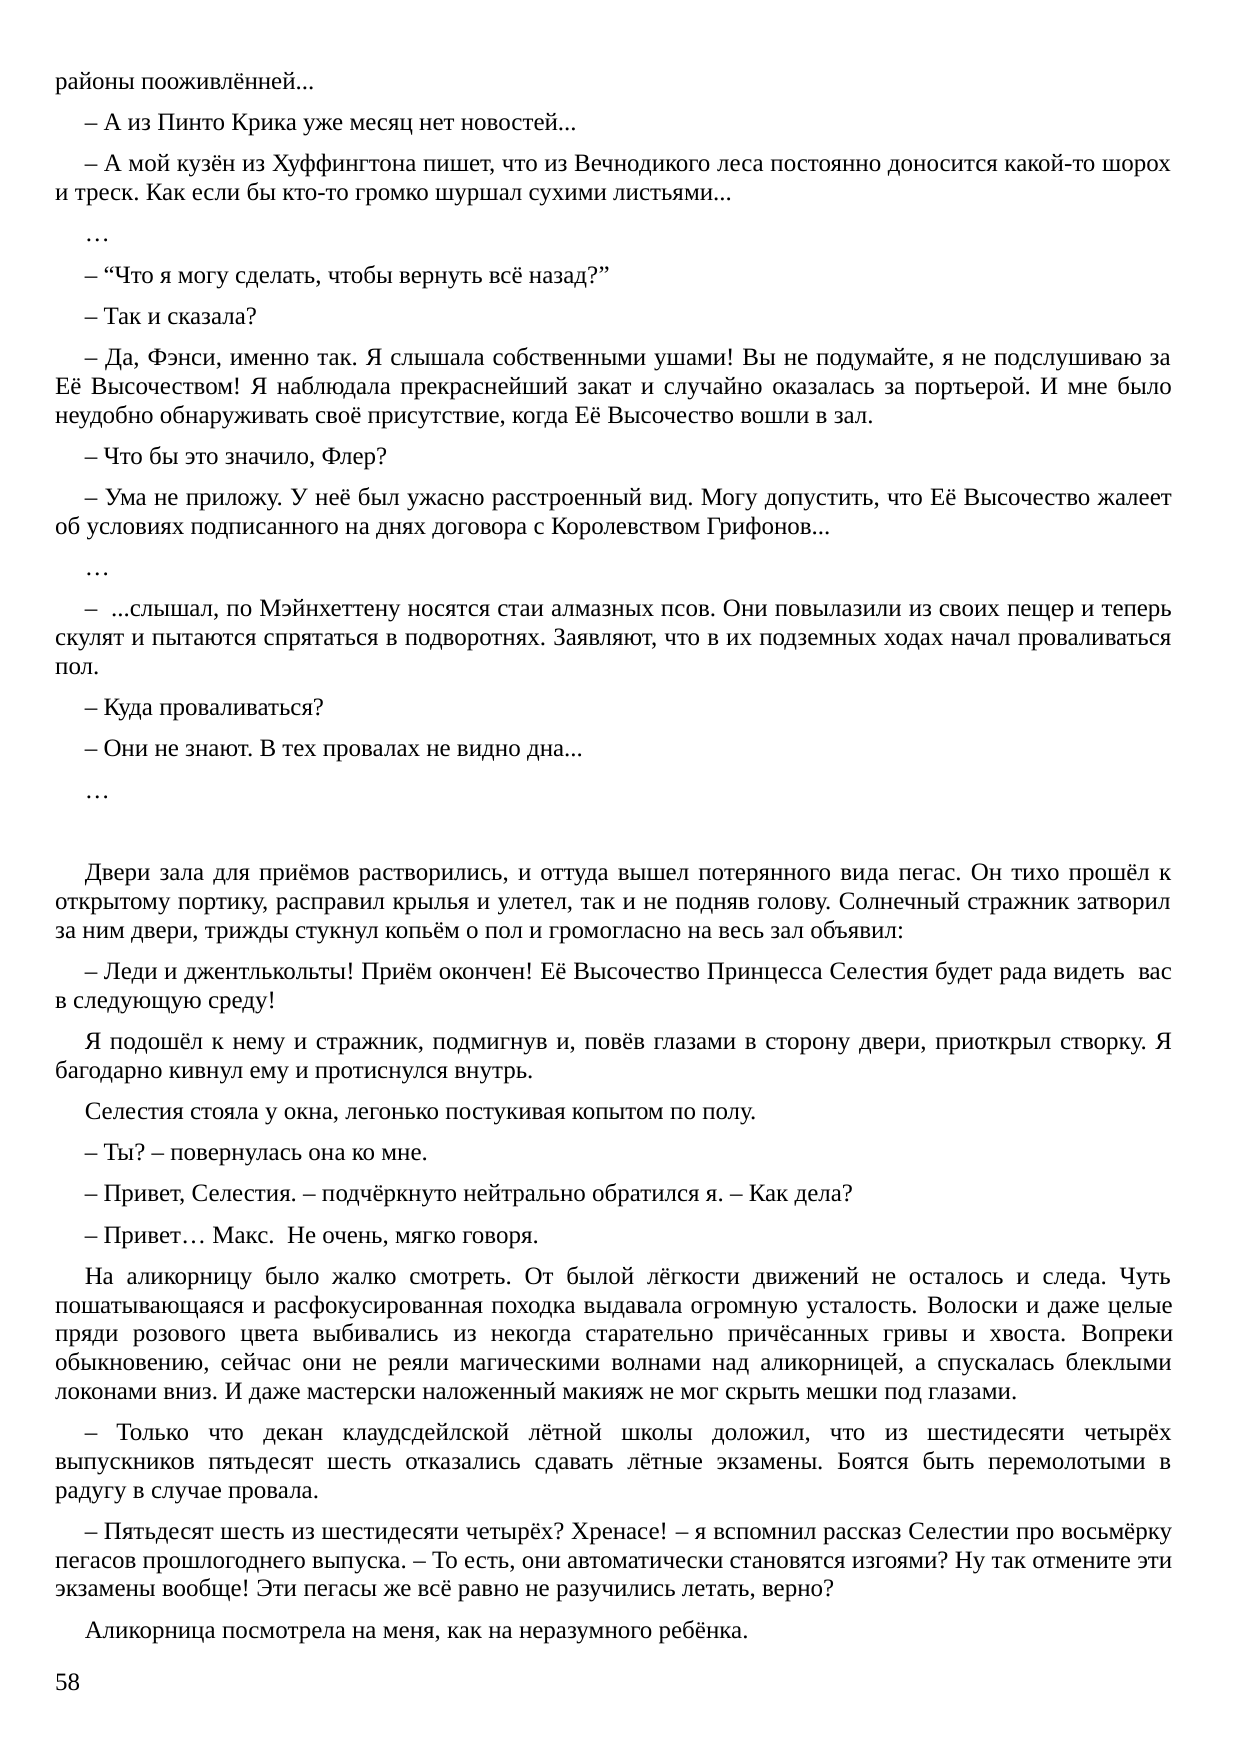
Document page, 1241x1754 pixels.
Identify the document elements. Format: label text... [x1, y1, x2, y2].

text … [55, 552, 1173, 581]
text На аликорницу было жалко смотреть. От былой лёгкости движений не осталось и следа. Чуть пошатывающаяся и расфокусированная походка выдавала огромную усталость. Волоски и даже целые пряди розового цвета выбивались из некогда старательно причёсанных гривы и хвоста. Вопреки обыкновению, сейчас они не реяли магическими волнами над аликорницей, а спускалась блеклыми локонами вниз. И даже мастерски наложенный макияж не мог скрыть мешки под глазами. [55, 1261, 1173, 1405]
text – Ума не приложу. У неё был ужасно расстроенный вид. Могу допустить, что Её Высочество жалеет об условиях подписанного на днях договора с Королевством Грифонов... [55, 482, 1173, 540]
text – Так и сказала? [55, 301, 1173, 330]
text … [55, 218, 1173, 247]
text – Ты? – повернулась она ко мне. [55, 1137, 1173, 1166]
text – А из Пинто Крика уже месяц нет новостей... [55, 107, 1173, 136]
text – “Что я могу сделать, чтобы вернуть всё назад?” [55, 260, 1173, 288]
text Селестия стояла у окна, легонько постукивая копытом по полу. [55, 1096, 1173, 1125]
text Аликорница посмотрела на меня, как на неразумного ребёнка. [55, 1615, 1173, 1643]
text – Куда проваливаться? [55, 692, 1173, 721]
text – Они не знают. В тех провалах не видно дна... [55, 733, 1173, 762]
text – Только что декан клаудсдейлской лётной школы доложил, что из шестидесяти четырёх выпускников пятьдесят шесть отказались сдавать лётные экзамены. Боятся быть перемолотыми в радугу в случае провала. [55, 1417, 1173, 1503]
text – Привет, Селестия. – подчёркнуто нейтрально обратился я. – Как дела? [55, 1178, 1173, 1207]
text … [55, 775, 1173, 803]
text Двери зала для приёмов растворились, и оттуда вышел потерянного вида пегас. Он тихо прошёл к открытому портику, расправил крылья и улетел, так и не подняв голову. Солнечный стражник затворил за ним двери, трижды стукнул копьём о пол и громогласно на весь зал объявил: [55, 857, 1173, 943]
text – А мой кузён из Хуффингтона пишет, что из Вечнодикого леса постоянно доносится какой-то шорох и треск. Как если бы кто-то громко шуршал сухими листьями... [55, 148, 1173, 206]
text – Пятьдесят шесть из шестидесяти четырёх? Хренасе! – я вспомнил рассказ Селестии про восьмёрку пегасов прошлогоднего выпуска. – То есть, они автоматически становятся изгоями? Ну так отмените эти экзамены вообще! Эти пегасы же всё равно не разучились летать, верно? [55, 1516, 1173, 1602]
text районы пооживлённей... [55, 66, 1173, 95]
text – Да, Фэнси, именно так. Я слышала собственными ушами! Вы не подумайте, я не подслушиваю за Её Высочеством! Я наблюдала прекраснейший закат и случайно оказалась за портьерой. И мне было неудобно обнаруживать своё присутствие, когда Её Высочество вошли в зал. [55, 342, 1173, 428]
text – ...слышал, по Мэйнхеттену носятся стаи алмазных псов. Они повылазили из своих пещер и теперь скулят и пытаются спрятаться в подворотнях. Заявляют, что в их подземных ходах начал проваливаться пол. [55, 593, 1173, 680]
text – Что бы это значило, Флер? [55, 441, 1173, 470]
text – Привет… Макс. Не очень, мягко говоря. [55, 1220, 1173, 1248]
text – Леди и джентлькольты! Приём окончен! Её Высочество Принцесса Селестия будет рада видеть вас в следующую среду! [55, 956, 1173, 1013]
text Я подошёл к нему и стражник, подмигнув и, повёв глазами в сторону двери, приоткрыл створку. Я багодарно кивнул ему и протиснулся внутрь. [55, 1026, 1173, 1083]
